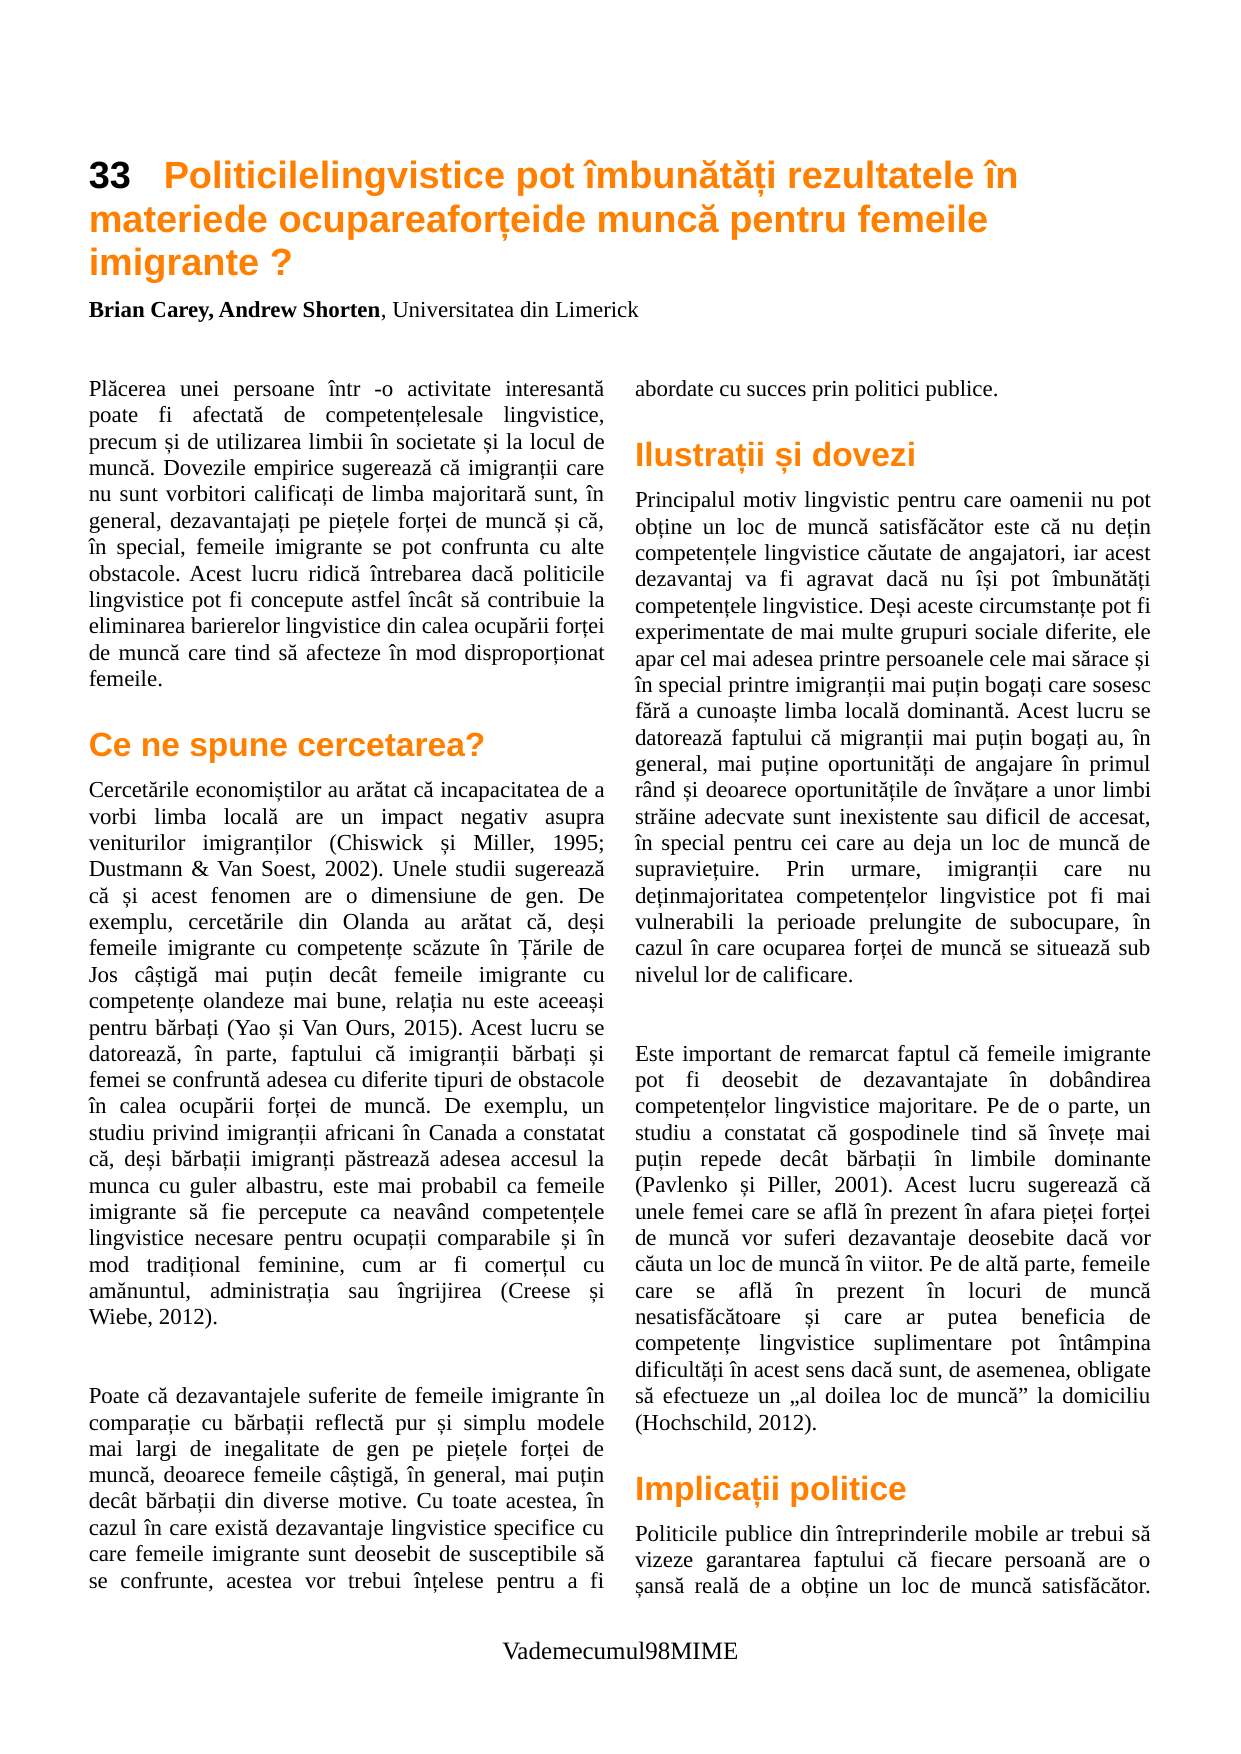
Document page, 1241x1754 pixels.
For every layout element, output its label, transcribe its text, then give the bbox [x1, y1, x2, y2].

text Principalul motiv lingvistic pentru care oamenii nu pot obține un loc de muncă satisfăcător este că nu dețin competențele lingvistice căutate de angajatori, iar acest dezavantaj va fi agravat dacă nu își pot îmbunătăți competențele lingvistice. Deși aceste circumstanțe pot fi experimentate de mai multe grupuri sociale diferite, ele apar cel mai adesea printre persoanele cele mai sărace și în special printre imigranții mai puțin bogați care sosesc fără a cunoaște limba locală dominantă. Acest lucru se datorează faptului că migranții mai puțin bogați au, în general, mai puține oportunități de angajare în primul rând și deoarece oportunitățile de învățare a unor limbi străine adecvate sunt inexistente sau dificil de accesat, în special pentru cei care au deja un loc de muncă de supraviețuire. Prin urmare, imigranții care nu deținmajoritatea competențelor lingvistice pot fi mai vulnerabili la perioade prelungite de subocupare, în cazul în care ocuparea forței de muncă se situează sub nivelul lor de calificare. [635, 486, 1152, 987]
subtitle Ce ne spune cercetarea? [88, 725, 605, 764]
text abordate cu succes prin politici publice. [635, 375, 1152, 401]
text Politicile publice din întreprinderile mobile ar trebui să vizeze garantarea faptului că fiecare persoană are o șansă reală de a obține un loc de muncă satisfăcător. [635, 1520, 1152, 1599]
subtitle Politicilelingvistice pot îmbunătăți rezultatele în materiede ocupareaforțeide muncă pentru femeile imigrante ? [88, 153, 1152, 284]
subtitle Ilustrații și dovezi [635, 435, 1152, 474]
text Plăcerea unei persoane într -o activitate interesantă poate fi afectată de competențelesale lingvistice, precum și de utilizarea limbii în societate și la locul de muncă. Dovezile empirice sugerează că imigranții care nu sunt vorbitori calificați de limba majoritară sunt, în general, dezavantajați pe piețele forței de muncă și că, în special, femeile imigrante se pot confrunta cu alte obstacole. Acest lucru ridică întrebarea dacă politicile lingvistice pot fi concepute astfel încât să contribuie la eliminarea barierelor lingvistice din calea ocupării forței de muncă care tind să afecteze în mod disproporționat femeile. [88, 375, 605, 691]
text Brian Carey, Andrew Shorten, Universitatea din Limerick [88, 296, 1152, 323]
text Cercetările economiștilor au arătat că incapacitatea de a vorbi limba locală are un impact negativ asupra veniturilor imigranților (Chiswick și Miller, 1995; Dustmann & Van Soest, 2002). Unele studii sugerează că și acest fenomen are o dimensiune de gen. De exemplu, cercetările din Olanda au arătat că, deși femeile imigrante cu competențe scăzute în Țările de Jos câștigă mai puțin decât femeile imigrante cu competențe olandeze mai bune, relația nu este aceeași pentru bărbați (Yao și Van Ours, 2015). Acest lucru se datorează, în parte, faptului că imigranții bărbați și femei se confruntă adesea cu diferite tipuri de obstacole în calea ocupării forței de muncă. De exemplu, un studiu privind imigranții africani în Canada a constatat că, deși bărbații imigranți păstrează adesea accesul la munca cu guler albastru, este mai probabil ca femeile imigrante să fie percepute ca neavând competențele lingvistice necesare pentru ocupații comparabile și în mod tradițional feminine, cum ar fi comerțul cu amănuntul, administrația sau îngrijirea (Creese și Wiebe, 2012). [88, 776, 605, 1330]
text Poate că dezavantajele suferite de femeile imigrante în comparație cu bărbații reflectă pur și simplu modele mai largi de inegalitate de gen pe piețele forței de muncă, deoarece femeile câștigă, în general, mai puțin decât bărbații din diverse motive. Cu toate acestea, în cazul în care există dezavantaje lingvistice specifice cu care femeile imigrante sunt deosebit de susceptibile să se confrunte, acestea vor trebui înțelese pentru a fi [88, 1382, 605, 1593]
subtitle Implicații politice [635, 1469, 1152, 1507]
text Este important de remarcat faptul că femeile imigrante pot fi deosebit de dezavantajate în dobândirea competențelor lingvistice majoritare. Pe de o parte, un studiu a constatat că gospodinele tind să învețe mai puțin repede decât bărbații în limbile dominante (Pavlenko și Piller, 2001). Acest lucru sugerează că unele femei care se află în prezent în afara pieței forței de muncă vor suferi dezavantaje deosebite dacă vor căuta un loc de muncă în viitor. Pe de altă parte, femeile care se află în prezent în locuri de muncă nesatisfăcătoare și care ar putea beneficia de competențe lingvistice suplimentare pot întâmpina dificultăți în acest sens dacă sunt, de asemenea, obligate să efectueze un „al doilea loc de muncă” la domiciliu (Hochschild, 2012). [635, 1039, 1152, 1435]
